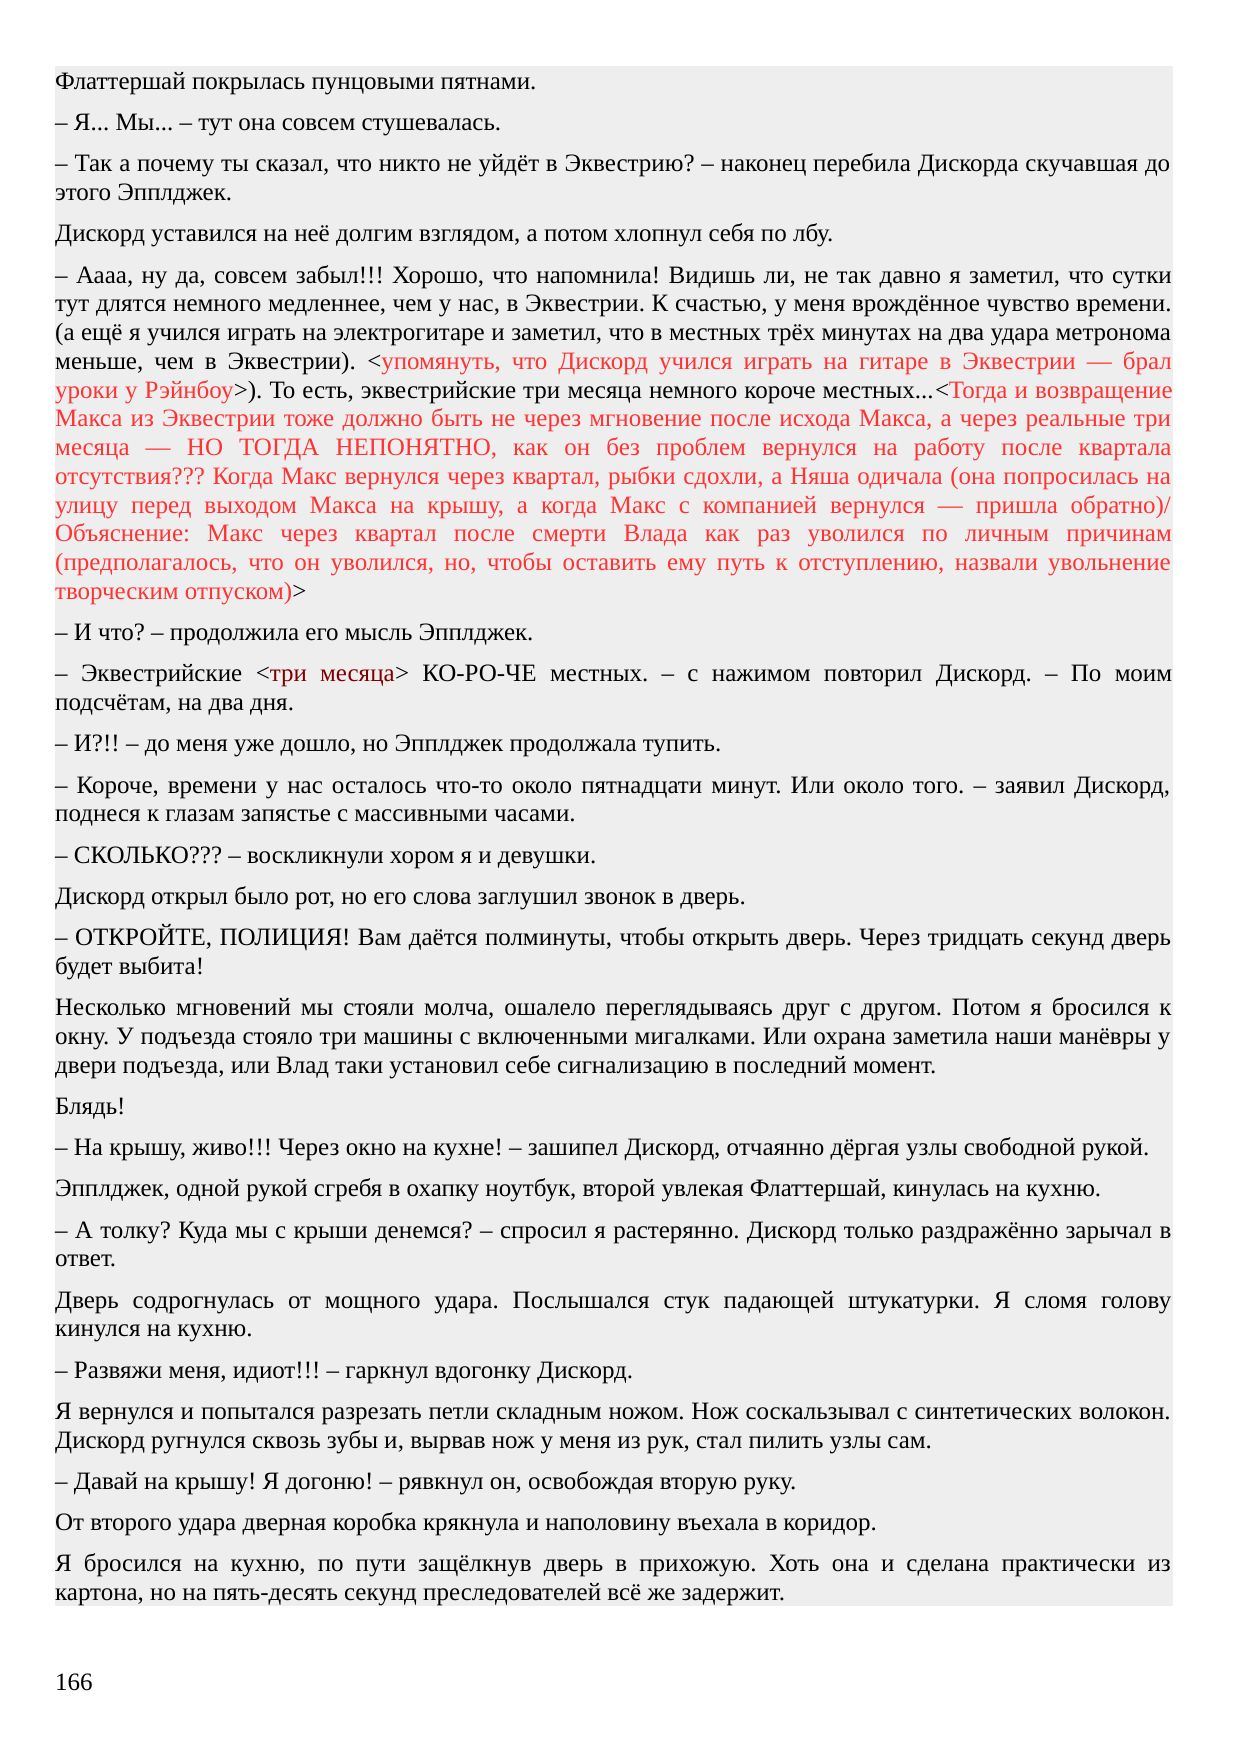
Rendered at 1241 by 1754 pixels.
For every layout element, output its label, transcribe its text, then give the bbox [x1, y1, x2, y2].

text Дискорд уставился на неё долгим взглядом, а потом хлопнул себя по лбу. [55, 218, 1173, 247]
text Несколько мгновений мы стояли молча, ошалело переглядываясь друг с другом. Потом я бросился к окну. У подъезда стояло три машины с включенными мигалками. Или охрана заметила наши манёвры у двери подъезда, или Влад таки установил себе сигнализацию в последний момент. [55, 992, 1173, 1078]
text – ОТКРОЙТЕ, ПОЛИЦИЯ! Вам даётся полминуты, чтобы открыть дверь. Через тридцать секунд дверь будет выбита! [55, 922, 1173, 980]
text Блядь! [55, 1091, 1173, 1120]
text – Я... Мы... – тут она совсем стушевалась. [55, 107, 1173, 136]
text От второго удара дверная коробка крякнула и наполовину въехала в коридор. [55, 1507, 1173, 1536]
text Я бросился на кухню, по пути защёлкнув дверь в прихожую. Хоть она и сделана практически из картона, но на пять-десять секунд преследователей всё же задержит. [55, 1548, 1173, 1606]
text – Короче, времени у нас осталось что-то около пятнадцати минут. Или около того. – заявил Дискорд, поднеся к глазам запястье с массивными часами. [55, 770, 1173, 827]
text Дверь содрогнулась от мощного удара. Послышался стук падающей штукатурки. Я сломя голову кинулся на кухню. [55, 1285, 1173, 1342]
text Я вернулся и попытался разрезать петли складным ножом. Нож соскальзывал с синтетических волокон. Дискорд ругнулся сквозь зубы и, вырвав нож у меня из рук, стал пилить узлы сам. [55, 1396, 1173, 1453]
text – СКОЛЬКО??? – воскликнули хором я и девушки. [55, 840, 1173, 868]
text – Эквестрийские <три месяца> КО-РО-ЧЕ местных. – с нажимом повторил Дискорд. – По моим подсчётам, на два дня. [55, 658, 1173, 716]
text Флаттершай покрылась пунцовыми пятнами. [55, 66, 1173, 95]
text Дискорд открыл было рот, но его слова заглушил звонок в дверь. [55, 881, 1173, 910]
text – А толку? Куда мы с крыши денемся? – спросил я растерянно. Дискорд только раздражённо зарычал в ответ. [55, 1215, 1173, 1272]
text – Давай на крышу! Я догоню! – рявкнул он, освобождая вторую руку. [55, 1466, 1173, 1495]
text – И что? – продолжила его мысль Эпплджек. [55, 617, 1173, 646]
text – На крышу, живо!!! Через окно на кухне! – зашипел Дискорд, отчаянно дёргая узлы свободной рукой. [55, 1132, 1173, 1161]
text – Аааа, ну да, совсем забыл!!! Хорошо, что напомнила! Видишь ли, не так давно я заметил, что сутки тут длятся немного медленнее, чем у нас, в Эквестрии. К счастью, у меня врождённое чувство времени. (а ещё я учился играть на электрогитаре и заметил, что в местных трёх минутах на два удара метронома меньше, чем в Эквестрии). <упомянуть, что Дискорд учился играть на гитаре в Эквестрии — брал уроки у Рэйнбоу>). То есть, эквестрийские три месяца немного короче местных...<Тогда и возвращение Макса из Эквестрии тоже должно быть не через мгновение после исхода Макса, а через реальные три месяца — НО ТОГДА НЕПОНЯТНО, как он без проблем вернулся на работу после квартала отсутствия??? Когда Макс вернулся через квартал, рыбки сдохли, а Няша одичала (она попросилась на улицу перед выходом Макса на крышу, а когда Макс с компанией вернулся — пришла обратно)/ Объяснение: Макс через квартал после смерти Влада как раз уволился по личным причинам (предполагалось, что он уволился, но, чтобы оставить ему путь к отступлению, назвали увольнение творческим отпуском)> [55, 260, 1173, 605]
text – И?!! – до меня уже дошло, но Эпплджек продолжала тупить. [55, 728, 1173, 757]
text – Так а почему ты сказал, что никто не уйдёт в Эквестрию? – наконец перебила Дискорда скучавшая до этого Эпплджек. [55, 148, 1173, 206]
text – Развяжи меня, идиот!!! – гаркнул вдогонку Дискорд. [55, 1355, 1173, 1383]
text Эпплджек, одной рукой сгребя в охапку ноутбук, второй увлекая Флаттершай, кинулась на кухню. [55, 1173, 1173, 1202]
